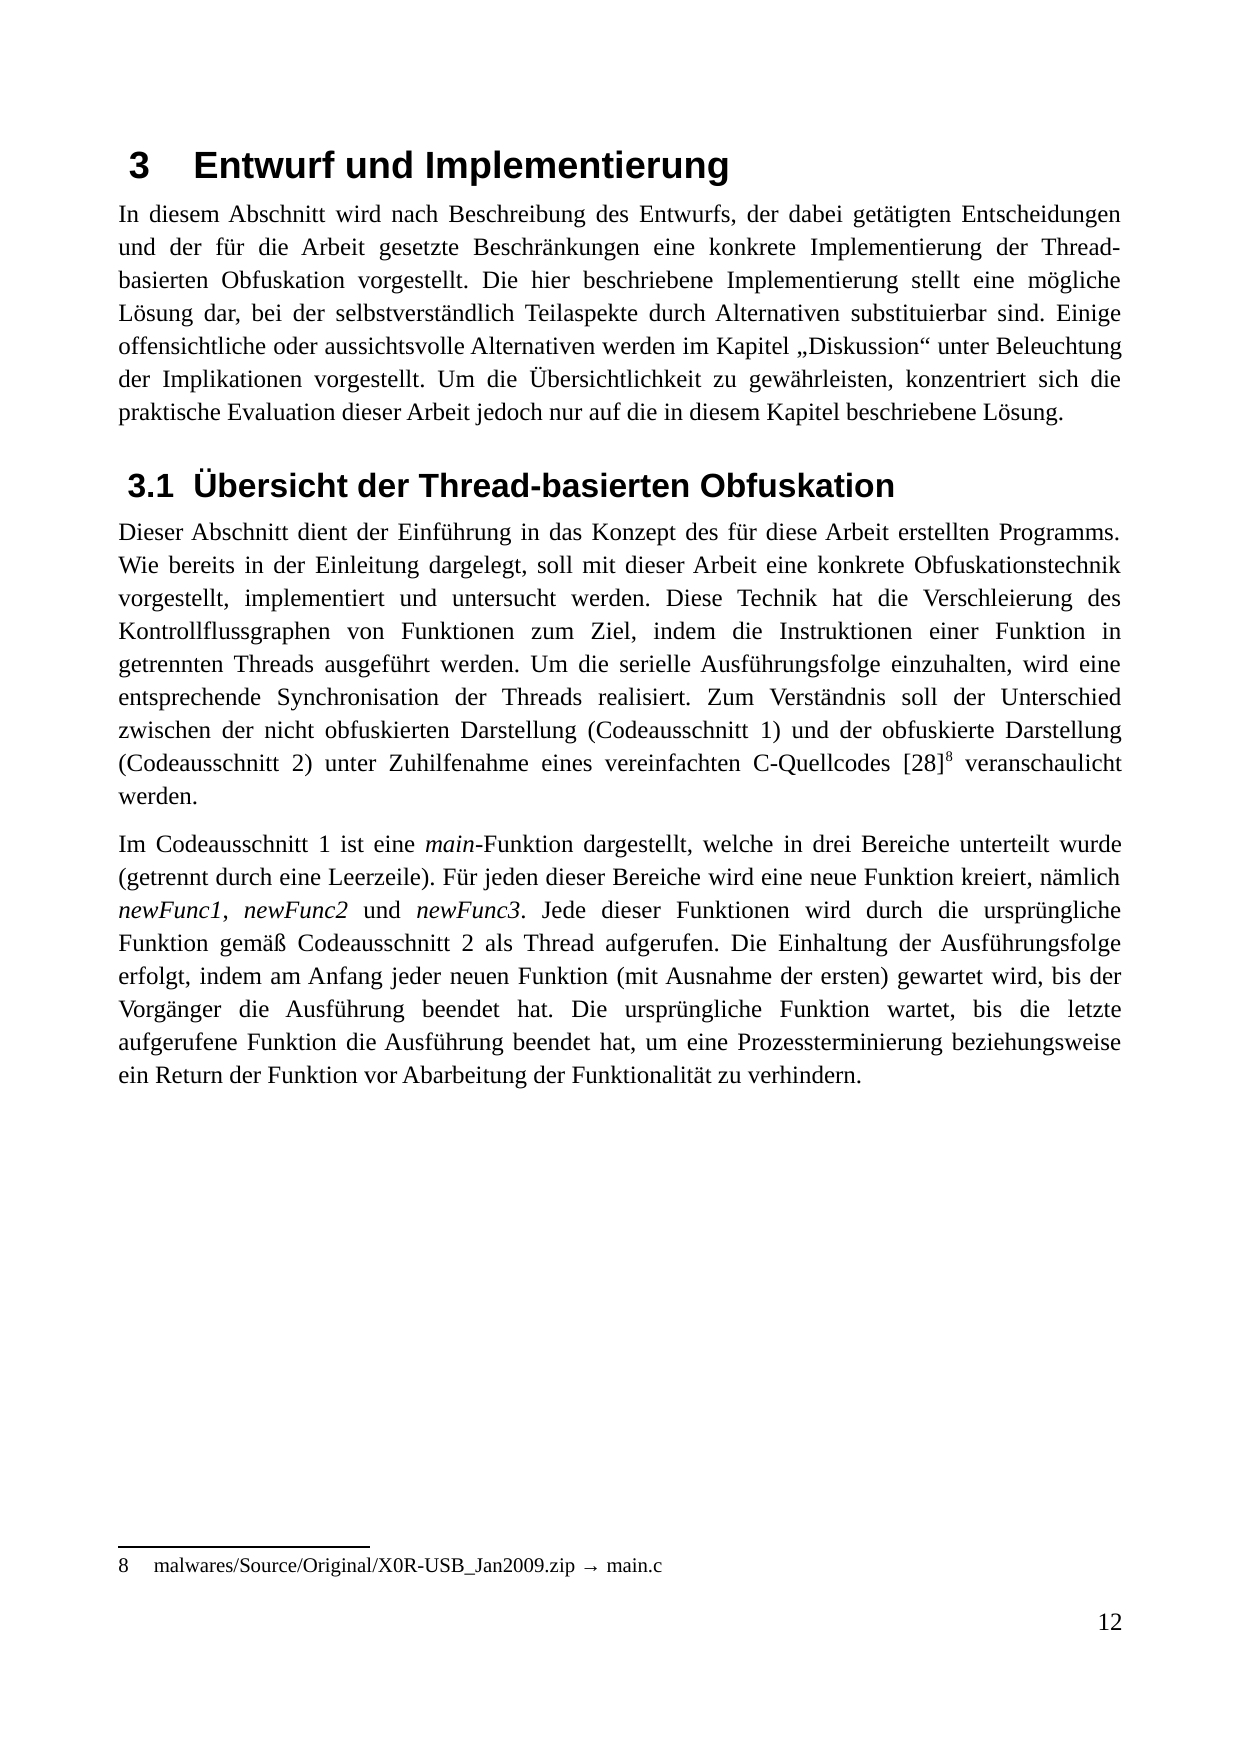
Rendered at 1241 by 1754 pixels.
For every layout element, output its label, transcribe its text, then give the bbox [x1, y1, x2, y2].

text malwares/Source/Original/X0R-USB_Jan2009.zip → main.c [118, 1553, 1122, 1577]
subtitle Übersicht der Thread-basierten Obfuskation [118, 466, 1122, 504]
text Im Codeausschnitt 1 ist eine main-Funktion dargestellt, welche in drei Bereiche unterteilt wurde (getrennt durch eine Leerzeile). Für jeden dieser Bereiche wird eine neue Funktion kreiert, nämlich newFunc1, newFunc2 und newFunc3. Jede dieser Funktionen wird durch die ursprüngliche Funktion gemäß Codeausschnitt 2 als Thread aufgerufen. Die Einhaltung der Ausführungsfolge erfolgt, indem am Anfang jeder neuen Funktion (mit Ausnahme der ersten) gewartet wird, bis der Vorgänger die Ausführung beendet hat. Die ursprüngliche Funktion wartet, bis die letzte aufgerufene Funktion die Ausführung beendet hat, um eine Prozessterminierung beziehungsweise ein Return der Funktion vor Abarbeitung der Funktionalität zu verhindern. [118, 829, 1122, 1089]
subtitle Entwurf und Implementierung [118, 143, 1122, 187]
text Dieser Abschnitt dient der Einführung in das Konzept des für diese Arbeit erstellten Programms. Wie bereits in der Einleitung dargelegt, soll mit dieser Arbeit eine konkrete Obfuskationstechnik vorgestellt, implementiert und untersucht werden. Diese Technik hat die Verschleierung des Kontrollflussgraphen von Funktionen zum Ziel, indem die Instruktionen einer Funktion in getrennten Threads ausgeführt werden. Um die serielle Ausführungsfolge einzuhalten, wird eine entsprechende Synchronisation der Threads realisiert. Zum Verständnis soll der Unterschied zwischen der nicht obfuskierten Darstellung (Codeausschnitt 1) und der obfuskierte Darstellung (Codeausschnitt 2) unter Zuhilfenahme eines vereinfachten C-Quellcodes [28] veranschaulicht werden. [118, 517, 1122, 810]
text In diesem Abschnitt wird nach Beschreibung des Entwurfs, der dabei getätigten Entscheidungen und der für die Arbeit gesetzte Beschränkungen eine konkrete Implementierung der Thread-basierten Obfuskation vorgestellt. Die hier beschriebene Implementierung stellt eine mögliche Lösung dar, bei der selbstverständlich Teilaspekte durch Alternativen substituierbar sind. Einige offensichtliche oder aussichtsvolle Alternativen werden im Kapitel „Diskussion“ unter Beleuchtung der Implikationen vorgestellt. Um die Übersichtlichkeit zu gewährleisten, konzentriert sich die praktische Evaluation dieser Arbeit jedoch nur auf die in diesem Kapitel beschriebene Lösung. [118, 199, 1122, 426]
